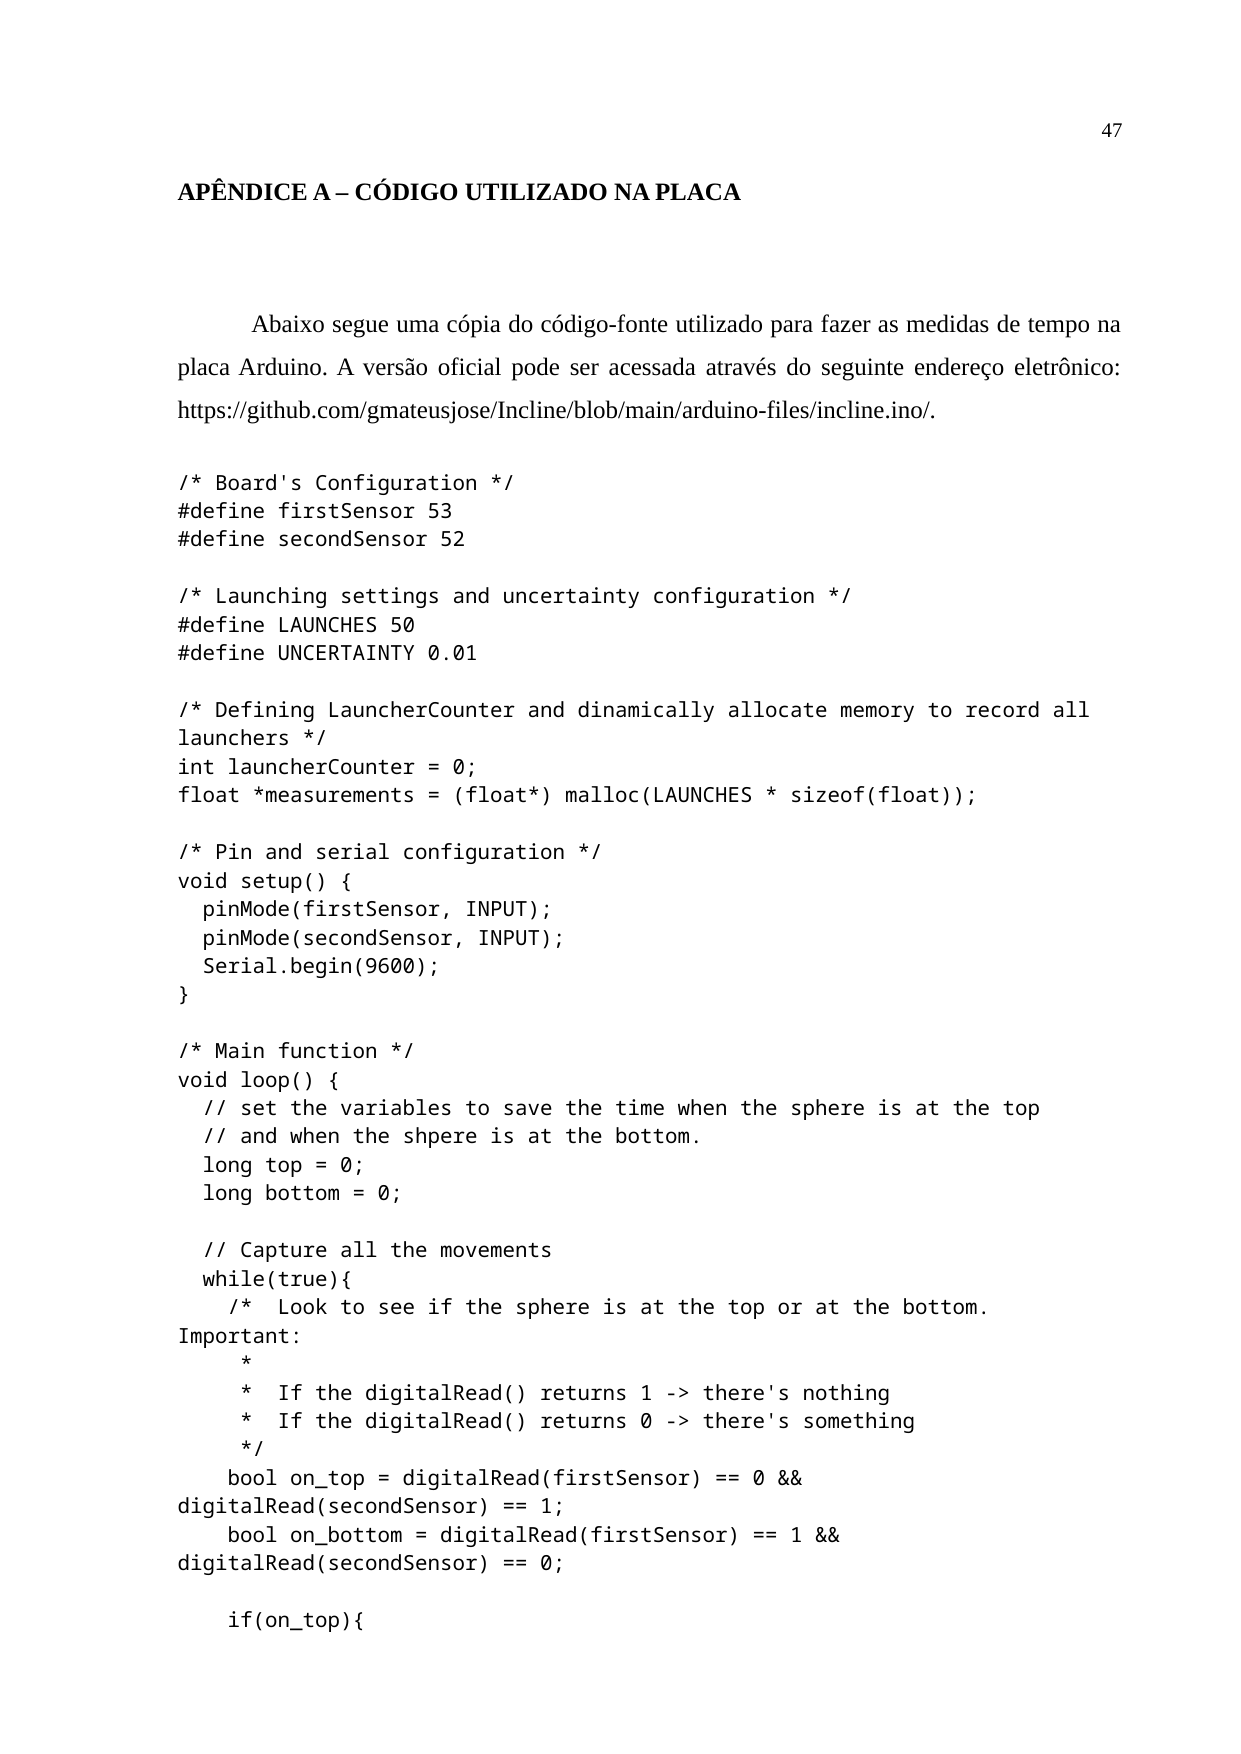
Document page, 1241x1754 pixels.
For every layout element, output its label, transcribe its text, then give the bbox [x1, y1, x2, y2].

text * [177, 1349, 1122, 1378]
text if(on_top){ [177, 1605, 1122, 1633]
text } [177, 979, 1122, 1008]
text /* Launching settings and uncertainty configuration */ [177, 581, 1122, 610]
text /* Look to see if the sphere is at the top or at the bottom. Important: [177, 1292, 1122, 1349]
text void setup() { [177, 866, 1122, 894]
text /* Pin and serial configuration */ [177, 837, 1122, 866]
text // set the variables to save the time when the sphere is at the top [177, 1093, 1122, 1122]
text bool on_top = digitalRead(firstSensor) == 0 && digitalRead(secondSensor) == 1; [177, 1463, 1122, 1520]
text /* Main function */ [177, 1036, 1122, 1065]
text int launcherCounter = 0; [177, 752, 1122, 780]
text */ [177, 1434, 1122, 1463]
text while(true){ [177, 1264, 1122, 1292]
text // Capture all the movements [177, 1235, 1122, 1264]
text // and when the shpere is at the bottom. [177, 1122, 1122, 1150]
text Abaixo segue uma cópia do código-fonte utilizado para fazer as medidas de tempo na placa Arduino. A versão oficial pode ser acessada através do seguinte endereço eletrônico: https://github.com/gmateusjose/Incline/blob/main/arduino-files/incline.ino/. [177, 309, 1122, 424]
text #define secondSensor 52 [177, 524, 1122, 553]
text pinMode(firstSensor, INPUT); [177, 894, 1122, 923]
text #define UNCERTAINTY 0.01 [177, 638, 1122, 667]
text * If the digitalRead() returns 1 -> there's nothing [177, 1378, 1122, 1406]
text * If the digitalRead() returns 0 -> there's something [177, 1406, 1122, 1434]
text /* Defining LauncherCounter and dinamically allocate memory to record all launchers */ [177, 695, 1122, 752]
subtitle Apêndice a – Código utilizado na placa [177, 177, 1122, 206]
text /* Board's Configuration */ [177, 468, 1122, 496]
text long top = 0; [177, 1150, 1122, 1178]
text pinMode(secondSensor, INPUT); [177, 923, 1122, 951]
text bool on_bottom = digitalRead(firstSensor) == 1 && digitalRead(secondSensor) == 0; [177, 1520, 1122, 1577]
text #define LAUNCHES 50 [177, 610, 1122, 638]
text void loop() { [177, 1065, 1122, 1093]
text float *measurements = (float*) malloc(LAUNCHES * sizeof(float)); [177, 780, 1122, 809]
text Serial.begin(9600); [177, 951, 1122, 979]
text long bottom = 0; [177, 1178, 1122, 1207]
text #define firstSensor 53 [177, 496, 1122, 524]
